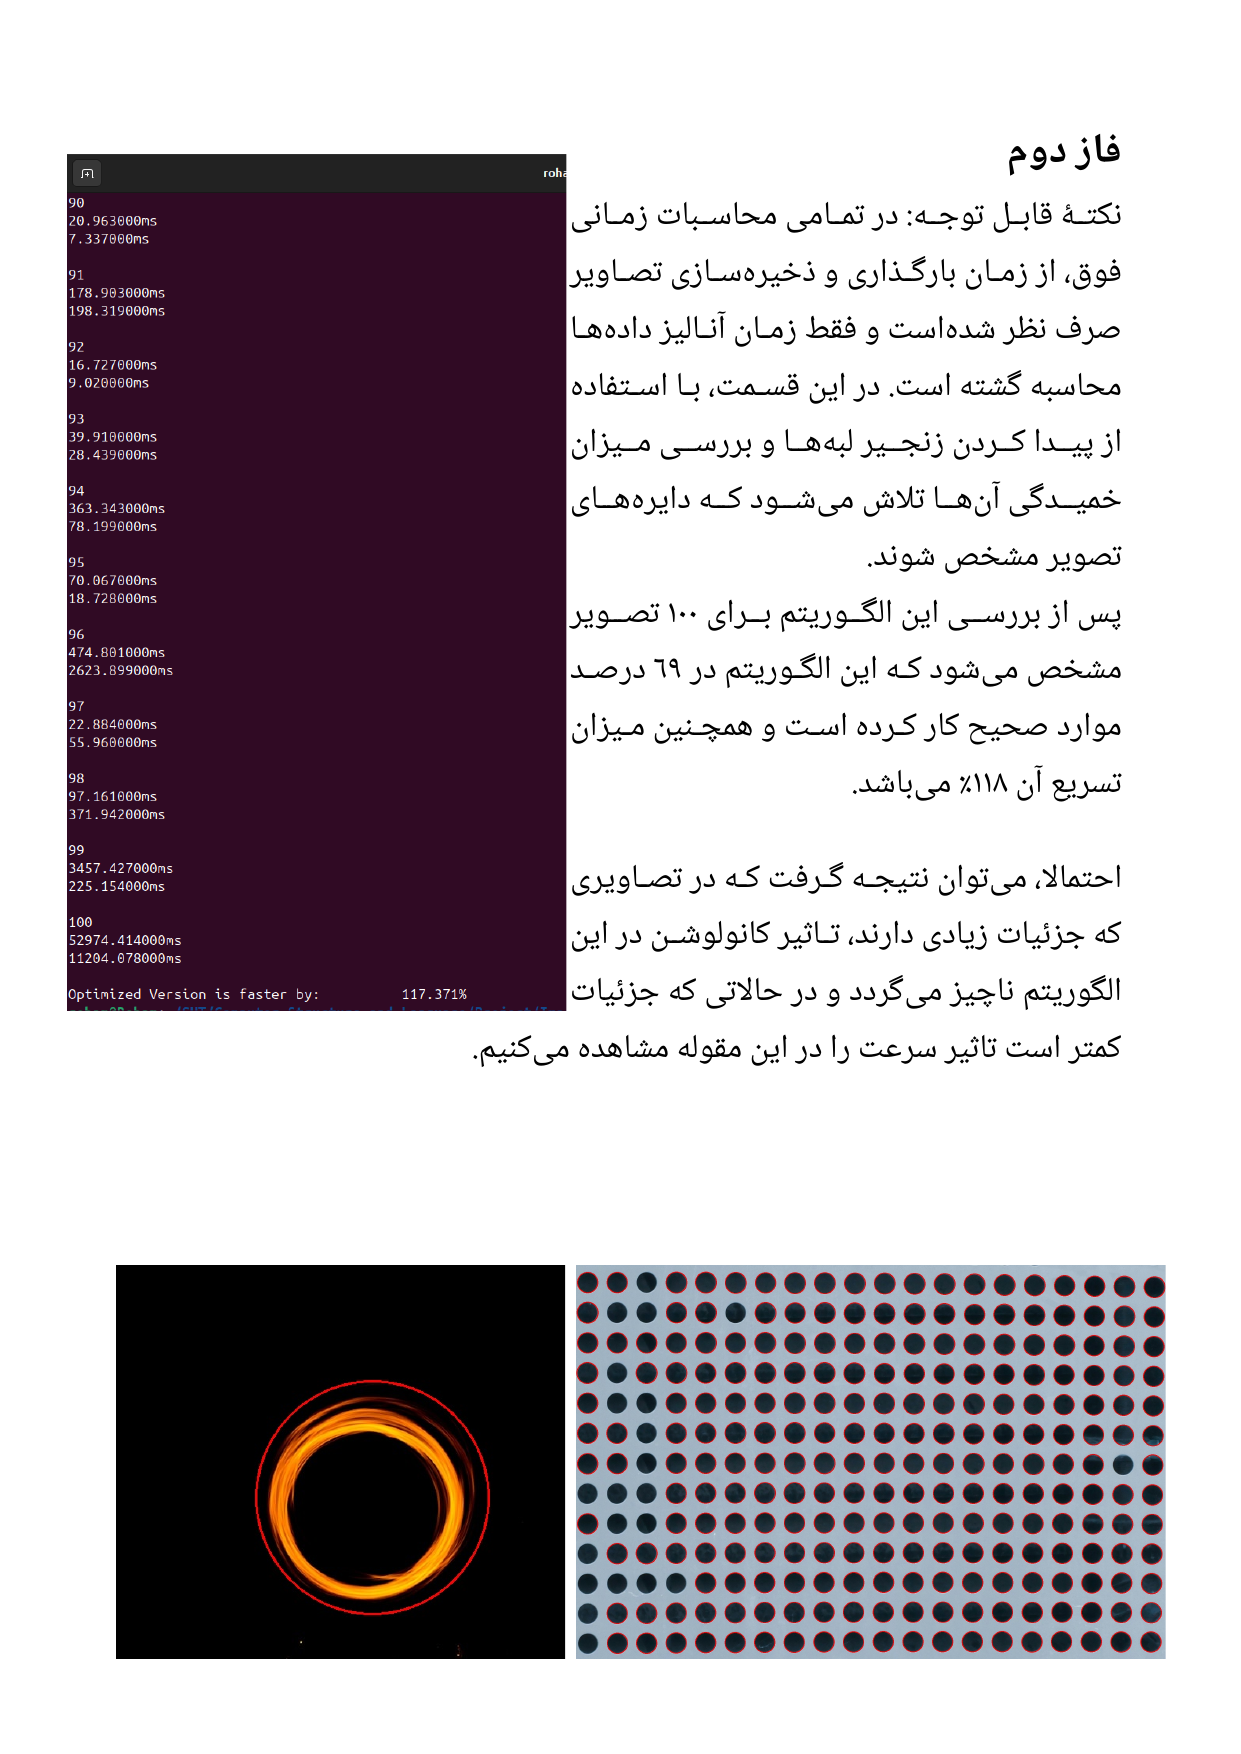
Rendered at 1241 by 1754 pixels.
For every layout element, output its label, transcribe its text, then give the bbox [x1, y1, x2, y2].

text نکتهٔ قابل توجه: در تمامی محاسبات زمانی فوق، از زمان بارگذاری و ذخیره‌سازی تصاویر صرف نظر شده‌است و فقط زمان آنالیز داده‌ها محاسبه گشته است. در این قسمت، با استفاده از پیدا کردن زنجیر لبه‌ها و بررسی میزان خمیدگی آن‌ها تلاش می‌شود که دایره‌های تصویر مشخص شوند. [569, 189, 1122, 586]
picture [116, 1265, 566, 1659]
picture [576, 1265, 1166, 1659]
text [118, 189, 566, 586]
text احتمالا، می‌توان نتیجه گرفت که در تصاویری که جزئیات زیادی دارند، تاثیر کانولوشن در این الگوریتم ناچیز می‌گردد و در حالاتی که جزئیات کمتر است تاثیر سرعت را در این مقوله مشاهده می‌کنیم. [118, 851, 1122, 1078]
text [118, 586, 566, 813]
text پس از بررسی این الگوریتم برای ۱۰۰ تصویر مشخص می‌شود که این الگوریتم در ۶۹ درصد موارد صحیح کار کرده است و همچنین میزان تسریع آن ۱۱۸٪ می‌باشد. [569, 586, 1122, 813]
text فاز دوم [64, 118, 1122, 1014]
